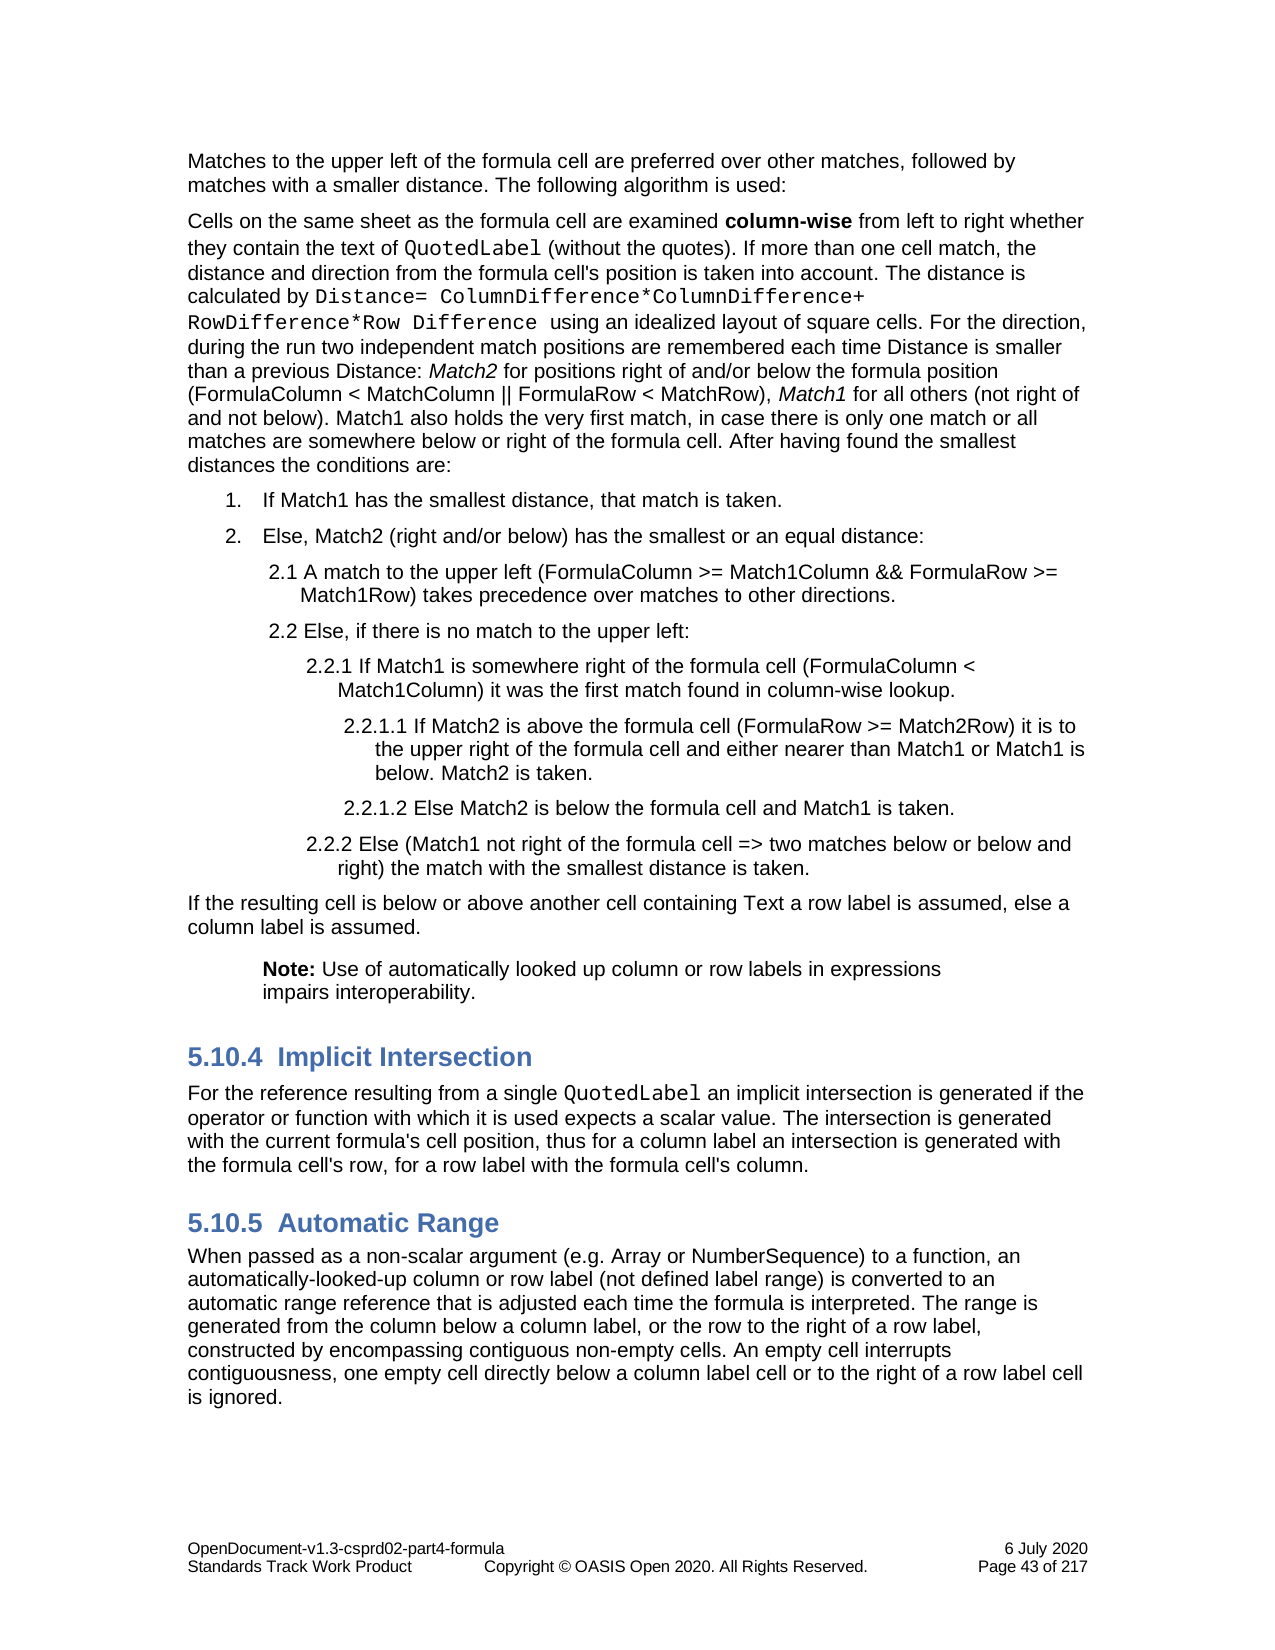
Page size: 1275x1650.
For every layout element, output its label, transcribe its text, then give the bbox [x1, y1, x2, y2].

list A match to the upper left (FormulaColumn >= Match1Column && FormulaRow >= Match1Row) takes precedence over matches to other directions. [262, 560, 1088, 607]
subtitle Automatic Range [187, 1208, 1088, 1238]
text For the reference resulting from a single QuotedLabel an implicit intersection is generated if the operator or function with which it is used expects a scalar value. The intersection is generated with the current formula's cell position, thus for a column label an intersection is generated with the formula cell's row, for a row label with the formula cell's column. [187, 1078, 1088, 1177]
text Cells on the same sheet as the formula cell are examined column-wise from left to right whether they contain the text of QuotedLabel (without the quotes). If more than one cell match, the distance and direction from the formula cell's position is taken into account. The distance is calculated by Distance= ColumnDifference*ColumnDifference+ RowDifference*Row Difference using an idealized layout of square cells. For the direction, during the run two independent match positions are remembered each time Distance is smaller than a previous Distance: Match2 for positions right of and/or below the formula position (FormulaColumn < MatchColumn || FormulaRow < MatchRow), Match1 for all others (not right of and not below). Match1 also holds the very first match, in case there is only one match or all matches are somewhere below or right of the formula cell. After having found the smallest distances the conditions are: [187, 209, 1088, 477]
text When passed as a non-scalar argument (e.g. Array or NumberSequence) to a function, an automatically-looked-up column or row label (not defined label range) is converted to an automatic range reference that is adjusted each time the formula is interpreted. The range is generated from the column below a column label, or the row to the right of a row label, constructed by encompassing contiguous non-empty cells. An empty cell interrupts contiguousness, one empty cell directly below a column label cell or to the right of a row label cell is ignored. [187, 1244, 1088, 1409]
list Else Match2 is below the formula cell and Match1 is taken. [337, 797, 1088, 820]
list Else, Match2 (right and/or below) has the smallest or an equal distance: [225, 524, 1088, 548]
list If Match2 is above the formula cell (FormulaRow >= Match2Row) it is to the upper right of the formula cell and either nearer than Match1 or Match1 is below. Match2 is taken. [337, 714, 1088, 785]
text If the resulting cell is below or above another cell containing Text a row label is assumed, else a column label is assumed. [187, 892, 1088, 939]
text Note: Use of automatically looked up column or row labels in expressions impairs interoperability. [262, 957, 1013, 1004]
list If Match1 is somewhere right of the formula cell (FormulaColumn < Match1Column) it was the first match found in column-wise lookup. [300, 655, 1088, 702]
list If Match1 has the smallest distance, that match is taken. [225, 489, 1088, 512]
list Else (Match1 not right of the formula cell => two matches below or below and right) the match with the smallest distance is taken. [300, 832, 1088, 879]
text Matches to the upper left of the formula cell are preferred over other matches, followed by matches with a smaller distance. The following algorithm is used: [187, 150, 1088, 197]
subtitle Implicit Intersection [187, 1042, 1088, 1072]
list Else, if there is no match to the upper left: [262, 619, 1088, 643]
